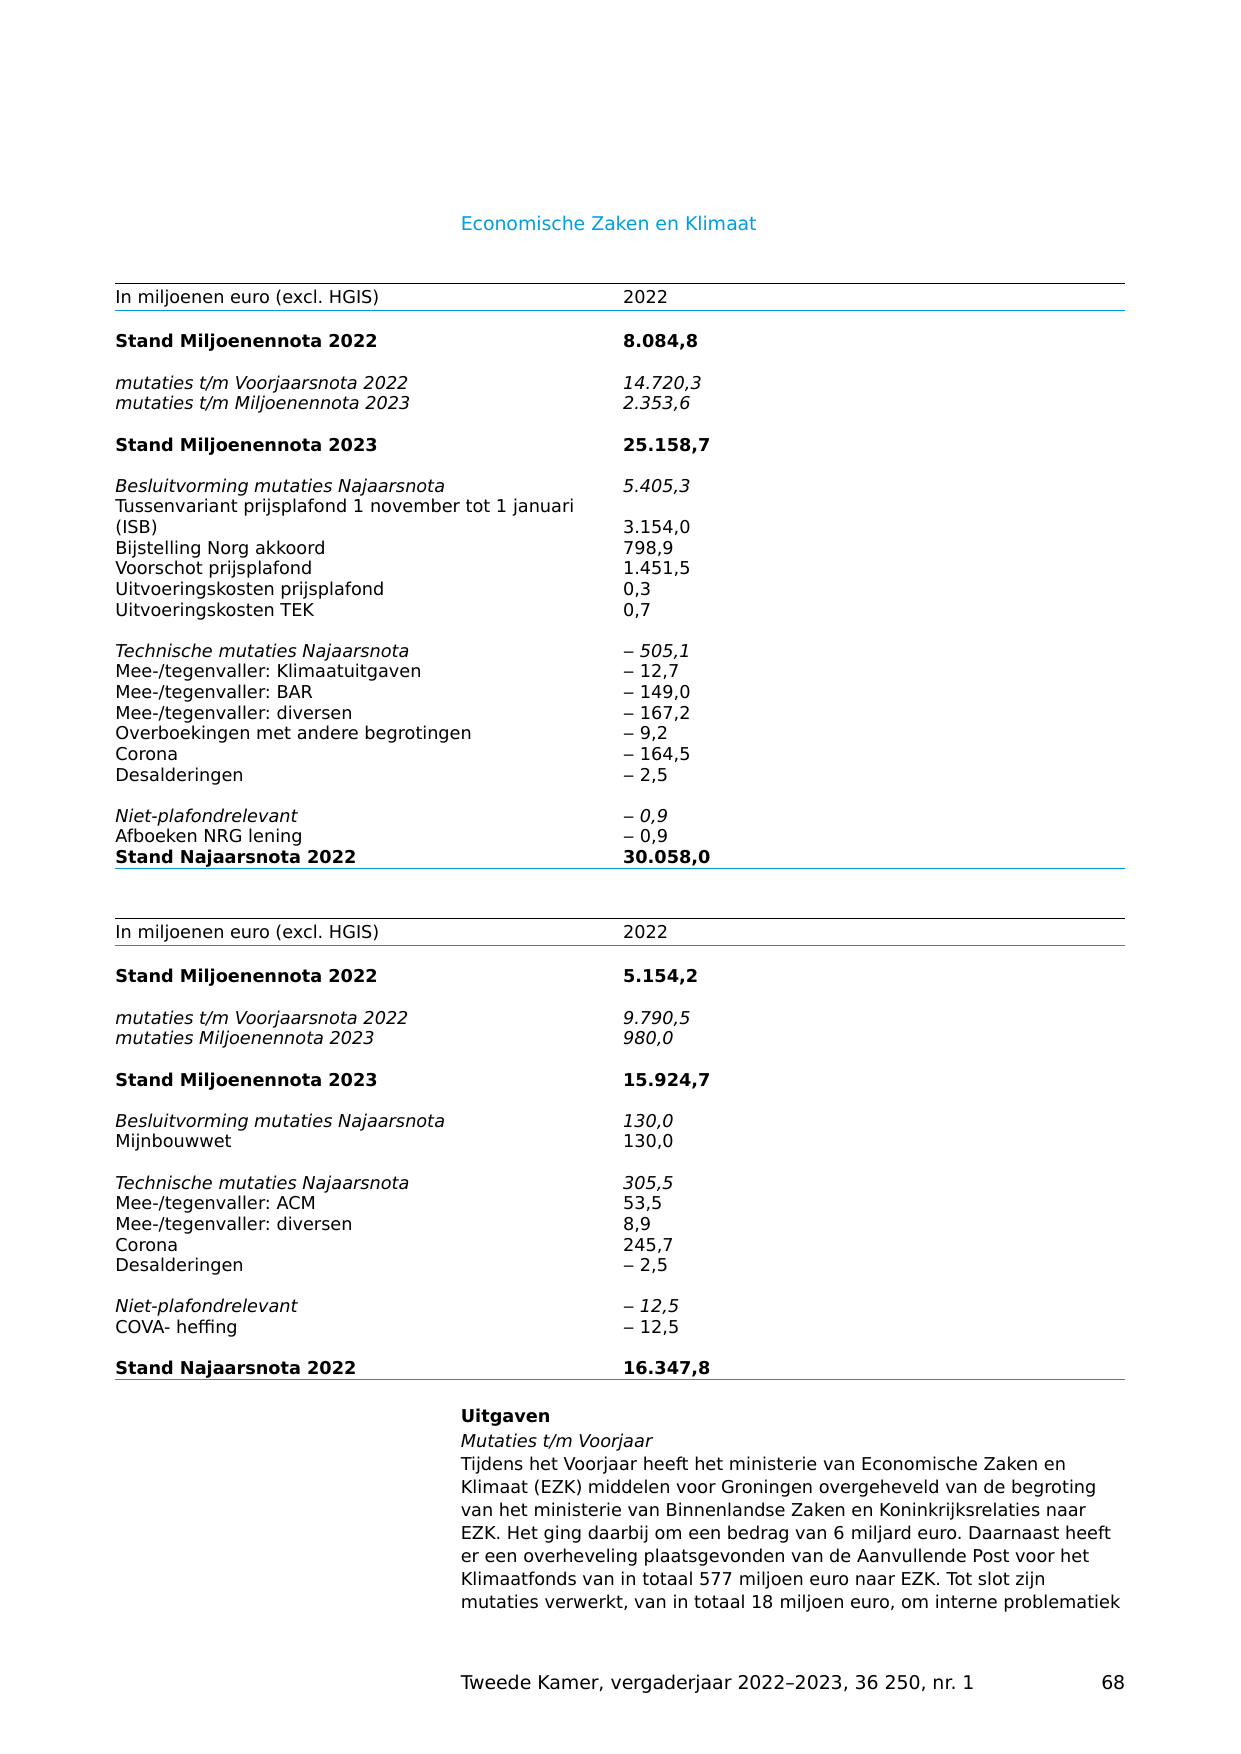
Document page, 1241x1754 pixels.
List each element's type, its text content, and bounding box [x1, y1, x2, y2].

table_cell ‒ 12,7 [620, 661, 1125, 682]
table_cell [620, 1276, 1125, 1296]
table_cell [620, 455, 1125, 476]
table_cell [115, 455, 620, 476]
table_cell Besluitvorming mutaties Najaarsnota [115, 1111, 620, 1131]
text Mutaties t/m Voorjaar Tijdens het Voorjaar heeft het ministerie van Economische Zaken en Klimaat (EZK) middelen voor Groningen overgeheveld van de begroting van het ministerie van Binnenlandse Zaken en Koninkrijksrelaties naar EZK. Het ging daarbij om een bedrag van 6 miljard euro. Daarnaast heeft er een overheveling plaatsgevonden van de Aanvullende Post voor het Klimaatfonds van in totaal 577 miljoen euro naar EZK. Tot slot zijn mutaties verwerkt, van in totaal 18 miljoen euro, om interne problematiek [461, 1429, 1125, 1613]
table_header XIII ECONOMISCHE ZAKEN EN KLIMAAT: UITGAVEN [115, 258, 1125, 283]
table_cell [620, 1090, 1125, 1111]
table_cell Overboekingen met andere begrotingen [115, 723, 620, 744]
table_cell [115, 987, 620, 1008]
table_cell ‒ 164,5 [620, 744, 1125, 764]
table_cell [620, 946, 1125, 966]
table_cell Stand Miljoenennota 2022 [115, 331, 620, 352]
title Economische Zaken en Klimaat [461, 213, 1125, 235]
table_cell ‒ 2,5 [620, 765, 1125, 785]
table_cell [115, 1049, 620, 1069]
table_cell ‒ 505,1 [620, 641, 1125, 661]
table_cell 305,5 [620, 1173, 1125, 1193]
table_cell Uitvoeringskosten TEK [115, 600, 620, 620]
table_cell Mee-/tegenvaller: diversen [115, 703, 620, 723]
table_cell 2022 [620, 919, 1125, 945]
table_cell 25.158,7 [620, 435, 1125, 455]
table_cell 2.353,6 [620, 393, 1125, 414]
table_cell Tussenvariant prijsplafond 1 november tot 1 januari (ISB) [115, 496, 620, 538]
text Uitgaven [461, 1404, 1125, 1427]
table_cell ‒ 0,9 [620, 826, 1125, 847]
table_cell Mee-/tegenvaller: diversen [115, 1214, 620, 1234]
table_cell [620, 1049, 1125, 1069]
table_cell [620, 1152, 1125, 1173]
table_cell 130,0 [620, 1111, 1125, 1131]
table_cell Niet-plafondrelevant [115, 1296, 620, 1317]
table_cell 16.347,8 [620, 1358, 1125, 1379]
table_cell Stand Najaarsnota 2022 [115, 1358, 620, 1379]
table_cell [620, 785, 1125, 806]
table_cell Stand Miljoenennota 2022 [115, 966, 620, 987]
table_cell [115, 785, 620, 806]
table_cell Voorschot prijsplafond [115, 558, 620, 579]
table_cell [115, 1090, 620, 1111]
table_cell mutaties t/m Voorjaarsnota 2022 [115, 373, 620, 393]
table_cell Technische mutaties Najaarsnota [115, 1173, 620, 1193]
table_cell [620, 620, 1125, 641]
table_cell 0,3 [620, 579, 1125, 599]
table_cell [115, 1152, 620, 1173]
table_cell mutaties t/m Miljoenennota 2023 [115, 393, 620, 414]
table_cell ‒ 0,9 [620, 806, 1125, 826]
table_cell Corona [115, 1235, 620, 1255]
table_cell 8,9 [620, 1214, 1125, 1234]
table_cell [115, 414, 620, 434]
table_cell [620, 414, 1125, 434]
table_cell 9.790,5 [620, 1008, 1125, 1028]
table_cell Bijstelling Norg akkoord [115, 538, 620, 558]
table_cell 245,7 [620, 1235, 1125, 1255]
table_cell [115, 946, 620, 966]
table_cell 5.154,2 [620, 966, 1125, 987]
table_cell [620, 1338, 1125, 1358]
table_cell ‒ 12,5 [620, 1317, 1125, 1338]
table_cell 2022 [620, 284, 1125, 310]
table_cell 1.451,5 [620, 558, 1125, 579]
table_cell [620, 311, 1125, 331]
table_cell Mijnbouwwet [115, 1131, 620, 1152]
table_cell Corona [115, 744, 620, 764]
table_cell Technische mutaties Najaarsnota [115, 641, 620, 661]
table_cell 8.084,8 [620, 331, 1125, 352]
table_cell ‒ 9,2 [620, 723, 1125, 744]
table_cell mutaties Miljoenennota 2023 [115, 1028, 620, 1049]
table_cell [115, 311, 620, 331]
table_cell ‒ 12,5 [620, 1296, 1125, 1317]
table_cell In miljoenen euro (excl. HGIS) [115, 919, 620, 945]
table_cell Mee-/tegenvaller: ACM [115, 1193, 620, 1214]
table_cell ‒ 149,0 [620, 682, 1125, 703]
table_cell Mee-/tegenvaller: Klimaatuitgaven [115, 661, 620, 682]
table_cell 980,0 [620, 1028, 1125, 1049]
table_cell 0,7 [620, 600, 1125, 620]
table_cell Mee-/tegenvaller: BAR [115, 682, 620, 703]
table_cell Niet-plafondrelevant [115, 806, 620, 826]
table_cell 130,0 [620, 1131, 1125, 1152]
table_cell 798,9 [620, 538, 1125, 558]
table_cell Stand Miljoenennota 2023 [115, 435, 620, 455]
table_cell 53,5 [620, 1193, 1125, 1214]
table_cell ‒ 2,5 [620, 1255, 1125, 1276]
table_cell 3.154,0 [620, 496, 1125, 538]
table_cell 14.720,3 [620, 373, 1125, 393]
table_header XIII ECONOMISCHE ZAKEN EN KLIMAAT: NIET-BELASTINGONTVANGSTEN [115, 893, 1125, 918]
table_cell Stand Najaarsnota 2022 [115, 847, 620, 868]
table_cell [115, 1276, 620, 1296]
table_cell Stand Miljoenennota 2023 [115, 1070, 620, 1090]
table_cell Uitvoeringskosten prijsplafond [115, 579, 620, 599]
table_cell COVA- heffing [115, 1317, 620, 1338]
table_cell [115, 1338, 620, 1358]
table_cell Afboeken NRG lening [115, 826, 620, 847]
table_cell 15.924,7 [620, 1070, 1125, 1090]
table_cell [620, 987, 1125, 1008]
table_cell 30.058,0 [620, 847, 1125, 868]
table_cell Desalderingen [115, 765, 620, 785]
table_cell [620, 352, 1125, 373]
table_cell Desalderingen [115, 1255, 620, 1276]
table_cell 5.405,3 [620, 476, 1125, 496]
table_cell [115, 352, 620, 373]
table_cell [115, 620, 620, 641]
table_cell In miljoenen euro (excl. HGIS) [115, 284, 620, 310]
table_cell mutaties t/m Voorjaarsnota 2022 [115, 1008, 620, 1028]
table_cell Besluitvorming mutaties Najaarsnota [115, 476, 620, 496]
table_cell ‒ 167,2 [620, 703, 1125, 723]
